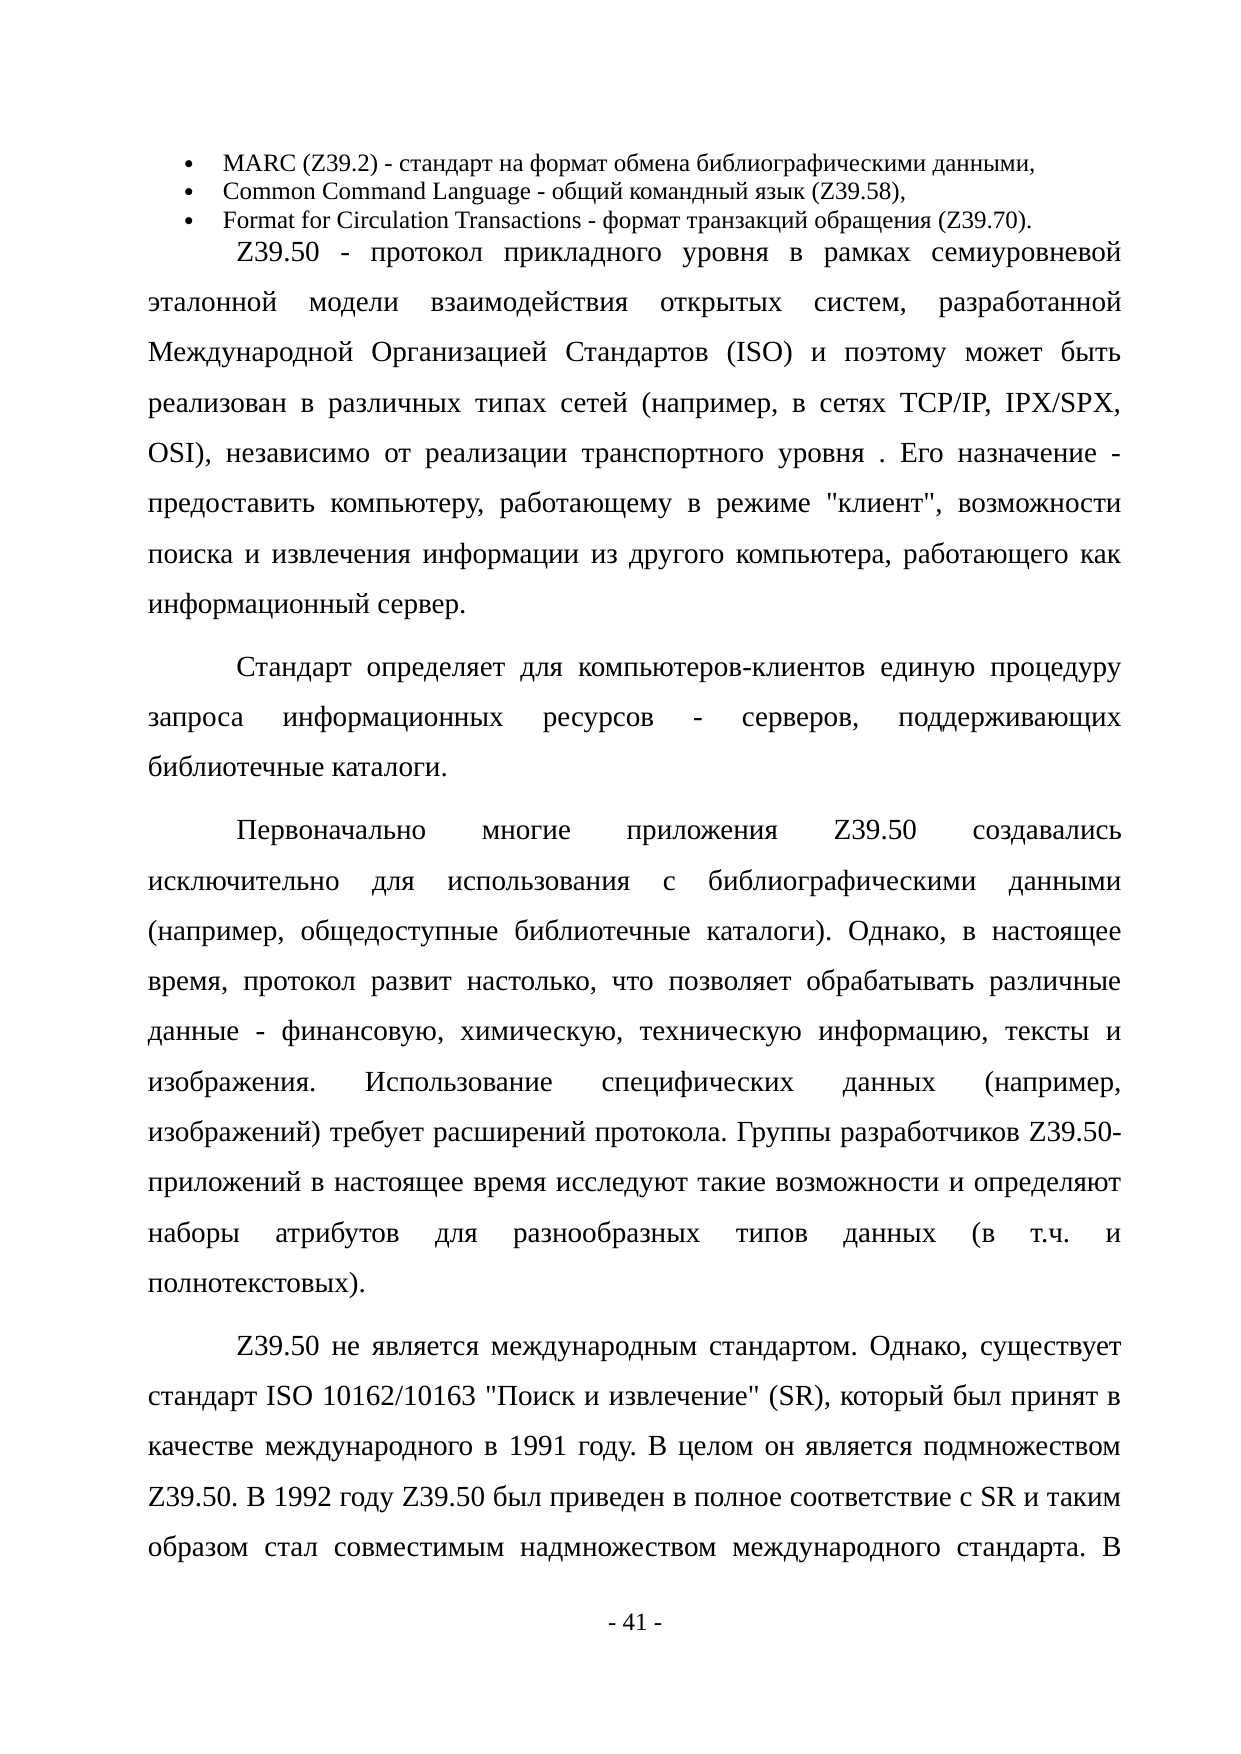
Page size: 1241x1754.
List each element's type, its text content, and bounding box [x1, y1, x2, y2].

text Стандарт определяет для компьютеров-клиентов единую процедуру запроса информационных ресурсов - серверов, поддерживающих библиотечные каталоги. [148, 649, 1122, 783]
list MARC (Z39.2) - стандарт на формат обмена библиографическими данными, [185, 148, 1122, 176]
text Z39.50 - протокол прикладного уровня в рамках семиуровневой эталонной модели взаимодействия открытых систем, разработанной Международной Организацией Стандартов (ISO) и поэтому может быть реализован в различных типах сетей (например, в сетях TCP/IP, IPX/SPX, OSI), независимо от реализации транспортного уровня . Его назначение - предоставить компьютеру, работающему в режиме "клиент", возможности поиска и извлечения информации из другого компьютера, работающего как информационный сервер. [148, 234, 1122, 619]
text Z39.50 не является международным стандартом. Однако, существует стандарт ISO 10162/10163 "Поиск и извлечение" (SR), который был принят в качестве международного в 1991 году. В целом он является подмножеством Z39.50. В 1992 году Z39.50 был приведен в полное соответствие с SR и таким образом стал совместимым надмножеством международного стандарта. В [148, 1328, 1122, 1563]
text Первоначально многие приложения Z39.50 создавались исключительно для использования с библиографическими данными (например, общедоступные библиотечные каталоги). Однако, в настоящее время, протокол развит настолько, что позволяет обрабатывать различные данные - финансовую, химическую, техническую информацию, тексты и изображения. Использование специфических данных (например, изображений) требует расширений протокола. Группы разработчиков Z39.50-приложений в настоящее время исследуют такие возможности и определяют наборы атрибутов для разнообразных типов данных (в т.ч. и полнотекстовых). [148, 812, 1122, 1299]
list Common Command Language - общий командный язык (Z39.58), [185, 176, 1122, 205]
list Format for Circulation Transactions - формат транзакций обращения (Z39.70). [185, 205, 1122, 234]
